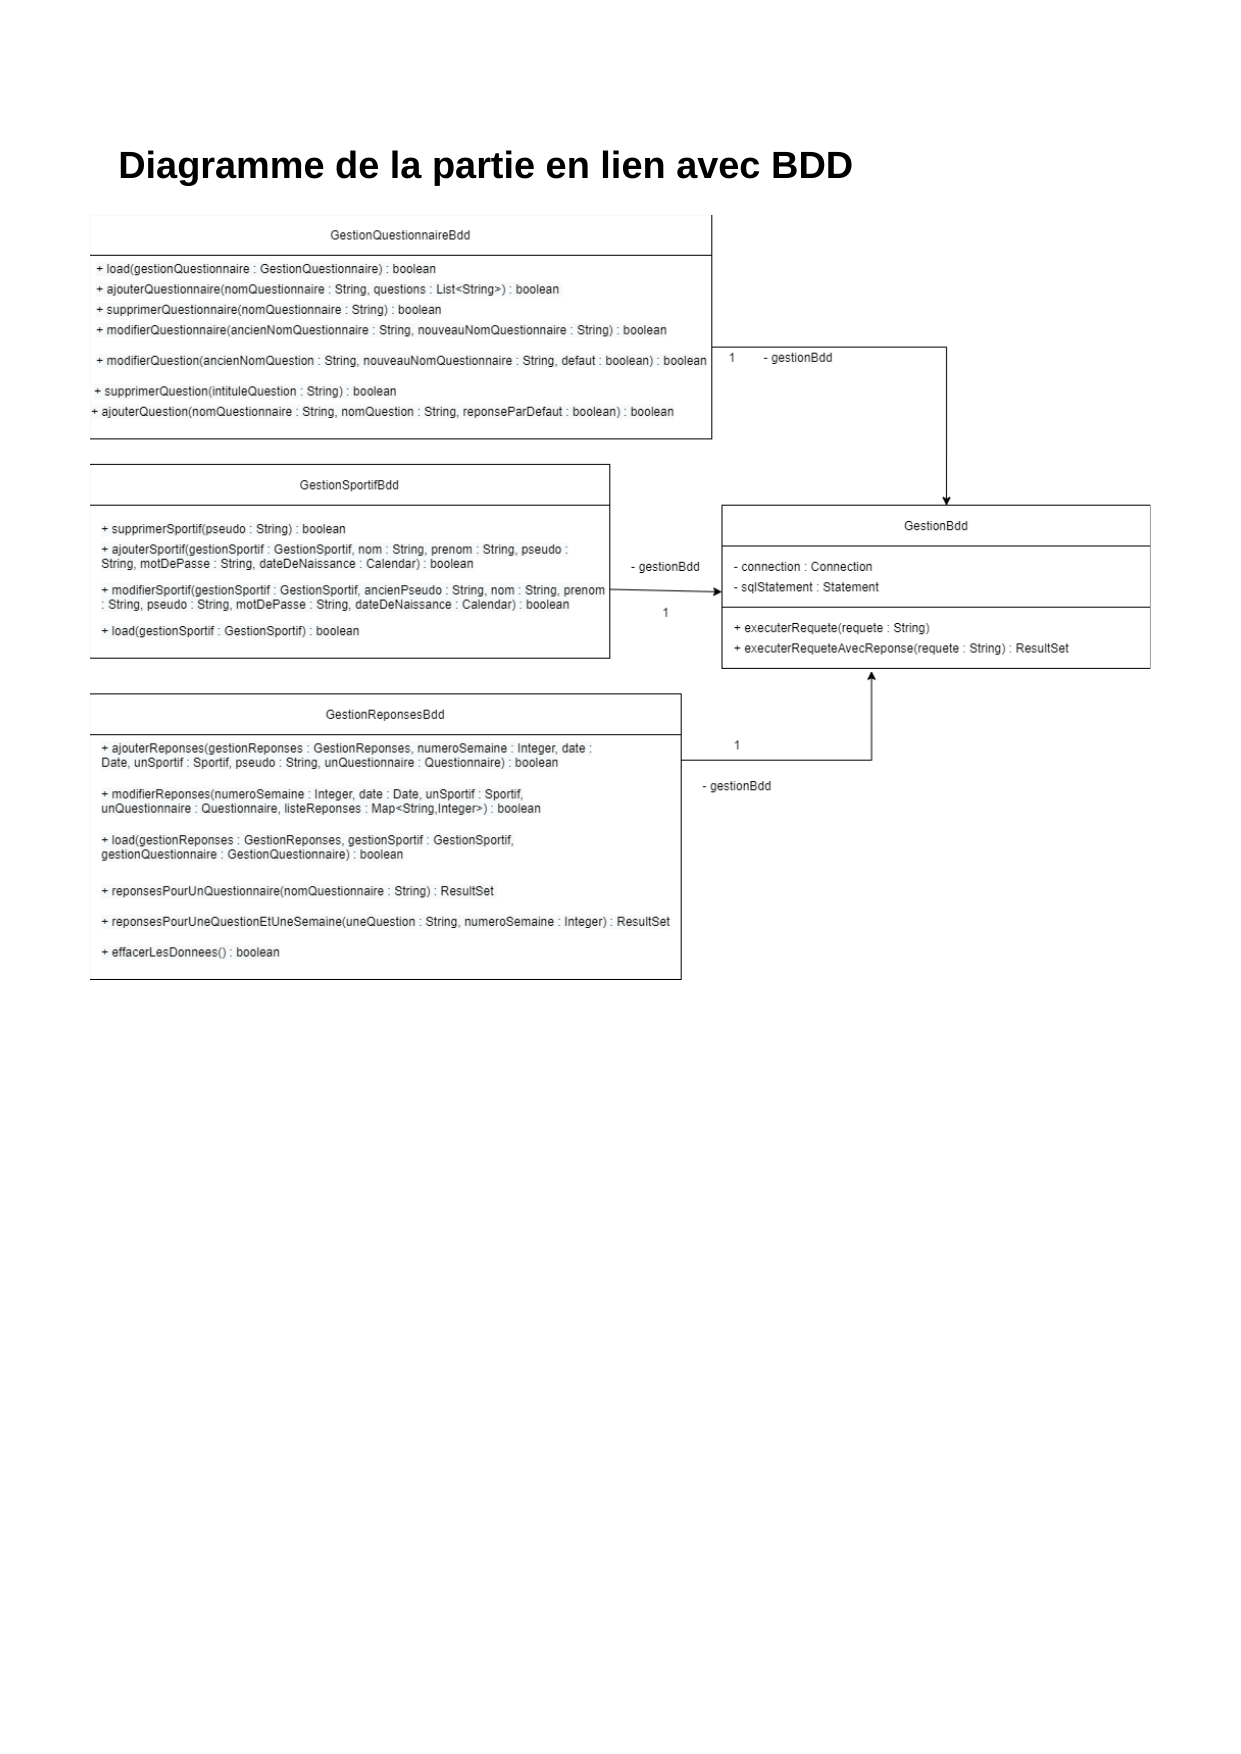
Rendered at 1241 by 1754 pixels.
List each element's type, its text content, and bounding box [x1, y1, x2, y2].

picture [90, 215, 1151, 980]
subtitle Diagramme de la partie en lien avec BDD [118, 143, 1122, 187]
